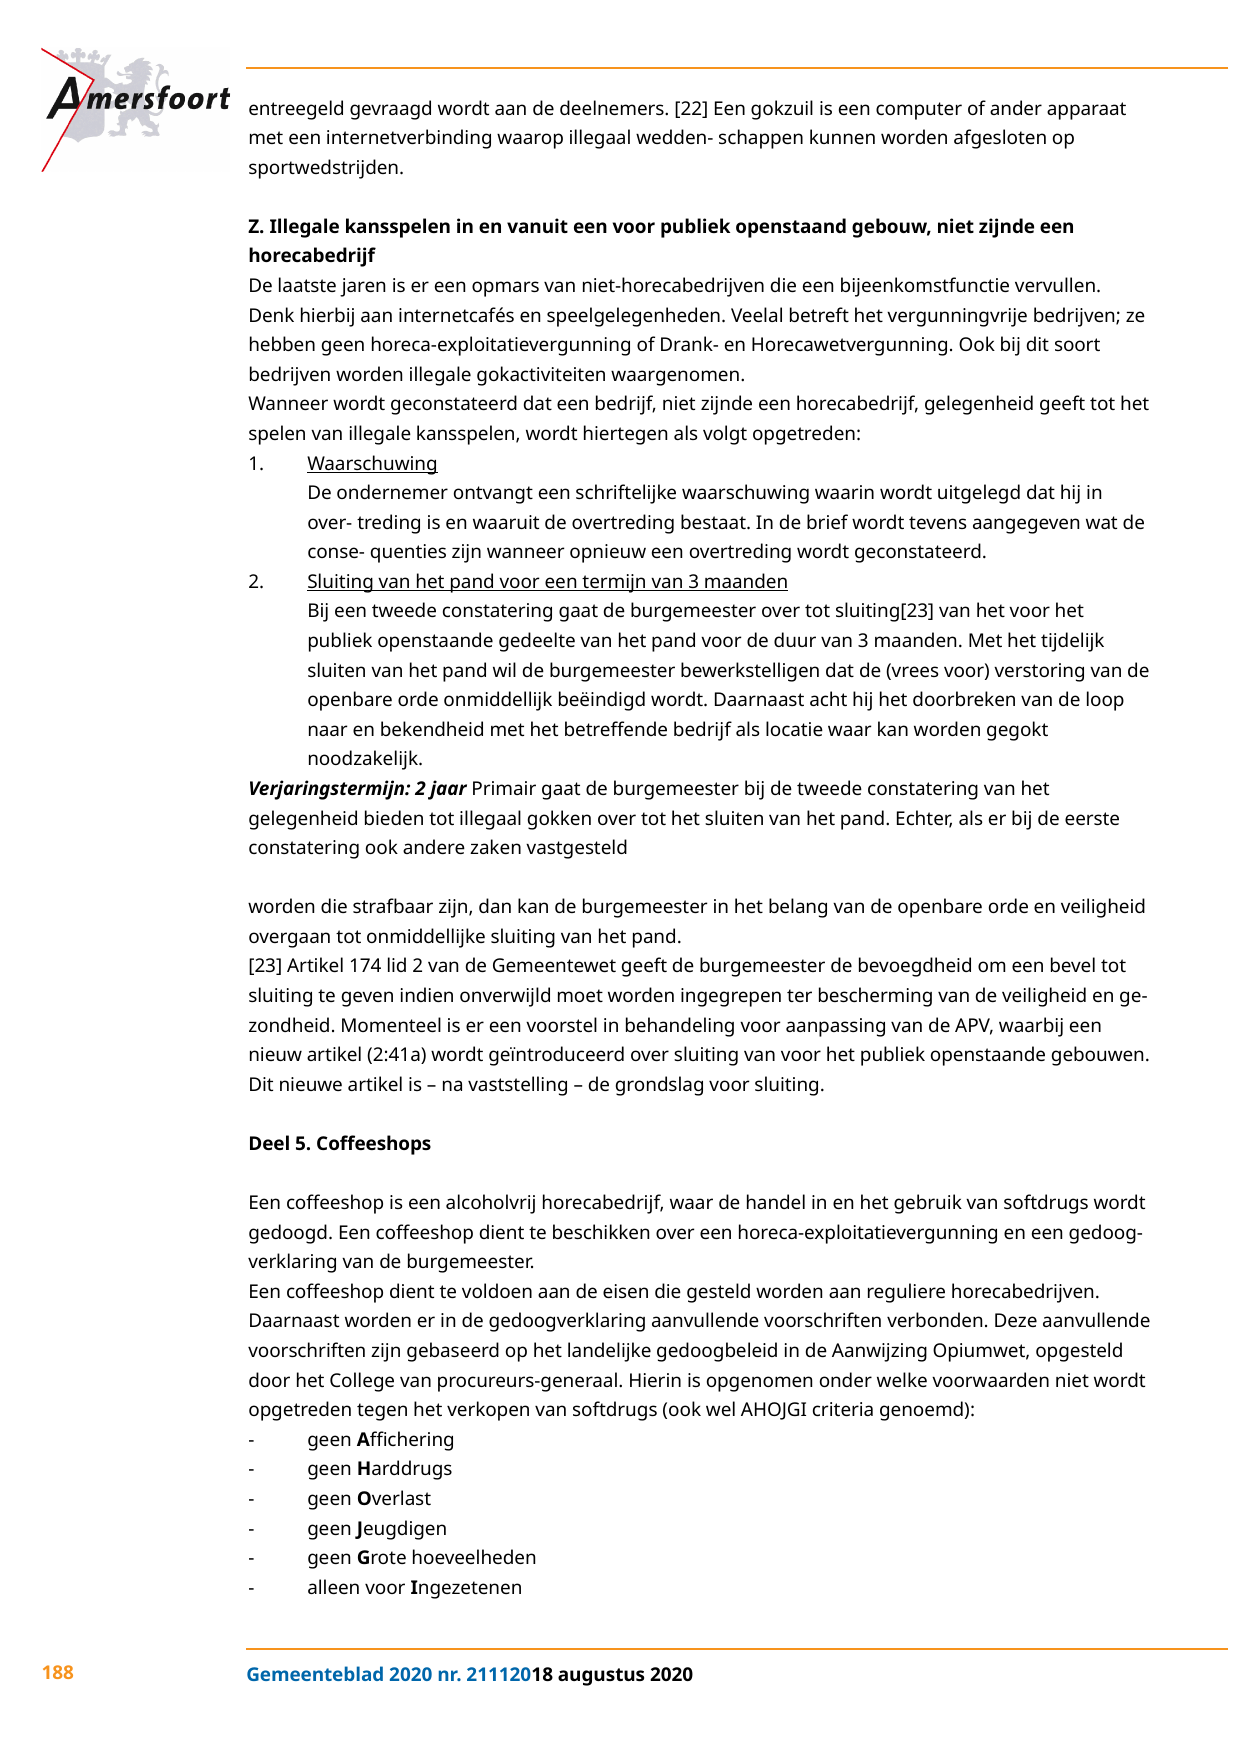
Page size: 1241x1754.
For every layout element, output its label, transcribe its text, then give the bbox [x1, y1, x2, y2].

text Een coffeeshop is een alcoholvrij horecabedrijf, waar de handel in en het gebruik van softdrugs wordt gedoogd. Een coffeeshop dient te beschikken over een horeca-exploitatievergunning en een gedoog- verklaring van de burgemeester. [248, 1189, 1152, 1274]
list geen Grote hoeveelheden [248, 1544, 1152, 1570]
list De ondernemer ontvangt een schriftelijke waarschuwing waarin wordt uitgelegd dat hij in over- treding is en waaruit de overtreding bestaat. In de brief wordt tevens aangegeven wat de conse- quenties zijn wanneer opnieuw een overtreding wordt geconstateerd. [248, 479, 1152, 564]
list geen Affichering [248, 1426, 1152, 1452]
text Verjaringstermijn: 2 jaar Primair gaat de burgemeester bij de tweede constatering van het gelegenheid bieden tot illegaal gokken over tot het sluiten van het pand. Echter, als er bij de eerste constatering ook andere zaken vastgesteld [248, 775, 1152, 860]
text De laatste jaren is er een opmars van niet-horecabedrijven die een bijeenkomstfunctie vervullen. Denk hierbij aan internetcafés en speelgelegenheden. Veelal betreft het vergunningvrije bedrijven; ze hebben geen horeca-exploitatievergunning of Drank- en Horecawetvergunning. Ook bij dit soort bedrijven worden illegale gokactiviteiten waargenomen. [248, 272, 1152, 387]
text worden die strafbaar zijn, dan kan de burgemeester in het belang van de openbare orde en veiligheid overgaan tot onmiddellijke sluiting van het pand. [248, 893, 1152, 949]
list Sluiting van het pand voor een termijn van 3 maanden [248, 568, 1152, 594]
text Een coffeeshop dient te voldoen aan de eisen die gesteld worden aan reguliere horecabedrijven. Daarnaast worden er in de gedoogverklaring aanvullende voorschriften verbonden. Deze aanvullende voorschriften zijn gebaseerd op het landelijke gedoogbeleid in de Aanwijzing Opiumwet, opgesteld door het College van procureurs-generaal. Hierin is opgenomen onder welke voorwaarden niet wordt opgetreden tegen het verkopen van softdrugs (ook wel AHOJGI criteria genoemd): [248, 1278, 1152, 1422]
list alleen voor Ingezetenen [248, 1574, 1152, 1600]
list geen Jeugdigen [248, 1515, 1152, 1541]
text Wanneer wordt geconstateerd dat een bedrijf, niet zijnde een horecabedrijf, gelegenheid geeft tot het spelen van illegale kansspelen, wordt hiertegen als volgt opgetreden: [248, 391, 1152, 446]
text entreegeld gevraagd wordt aan de deelnemers. [22] Een gokzuil is een computer of ander apparaat met een internetverbinding waarop illegaal wedden- schappen kunnen worden afgesloten op sportwedstrijden. [248, 95, 1152, 180]
picture [41, 47, 231, 172]
text [23] Artikel 174 lid 2 van de Gemeentewet geeft de burgemeester de bevoegdheid om een bevel tot sluiting te geven indien onverwijld moet worden ingegrepen ter bescherming van de veiligheid en ge- zondheid. Momenteel is er een voorstel in behandeling voor aanpassing van de APV, waarbij een nieuw artikel (2:41a) wordt geïntroduceerd over sluiting van voor het publiek openstaande gebouwen. Dit nieuwe artikel is – na vaststelling – de grondslag voor sluiting. [248, 953, 1152, 1097]
list geen Overlast [248, 1485, 1152, 1511]
text Z. Illegale kansspelen in en vanuit een voor publiek openstaand gebouw, niet zijnde een horecabedrijf [248, 213, 1152, 268]
list Waarschuwing [248, 450, 1152, 476]
list geen Harddrugs [248, 1456, 1152, 1481]
text Deel 5. Coffeeshops [248, 1130, 1152, 1156]
list Bij een tweede constatering gaat de burgemeester over tot sluiting[23] van het voor het publiek openstaande gedeelte van het pand voor de duur van 3 maanden. Met het tijdelijk sluiten van het pand wil de burgemeester bewerkstelligen dat de (vrees voor) verstoring van de openbare orde onmiddellijk beëindigd wordt. Daarnaast acht hij het doorbreken van de loop naar en bekendheid met het betreffende bedrijf als locatie waar kan worden gegokt noodzakelijk. [248, 598, 1152, 771]
